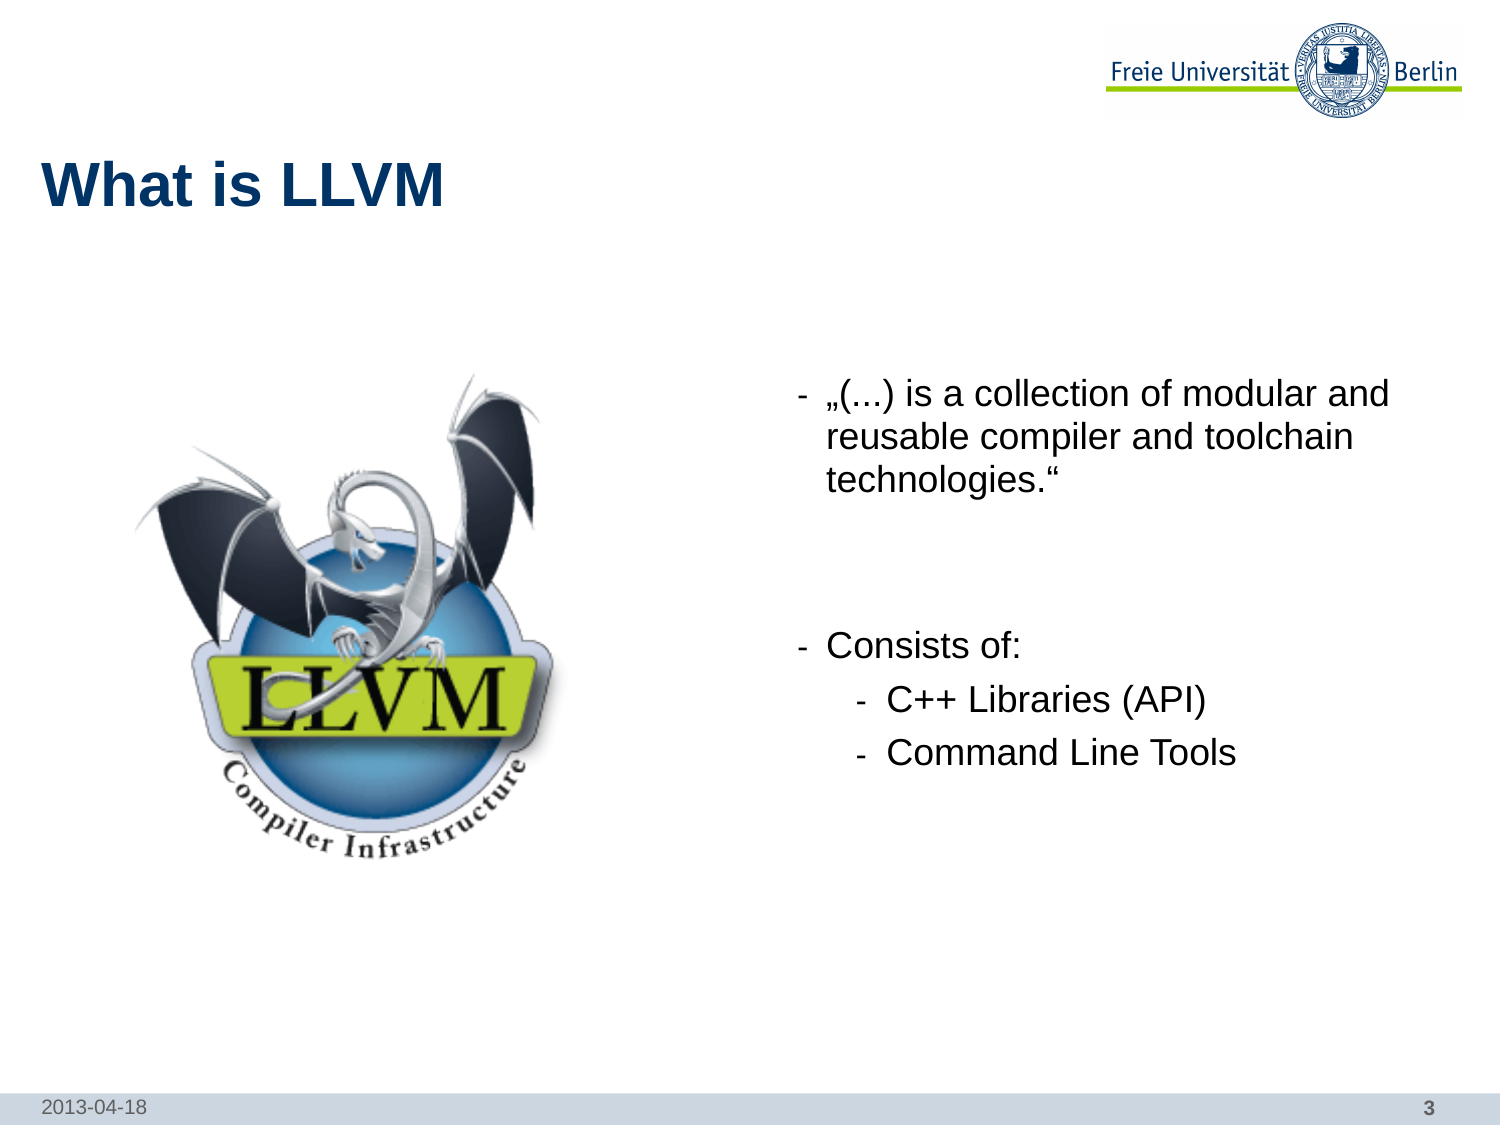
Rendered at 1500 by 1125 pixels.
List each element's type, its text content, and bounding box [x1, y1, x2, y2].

picture [1106, 23, 1462, 118]
picture [131, 364, 584, 868]
list „(...) is a collection of modular and reusable compiler and toolchain technologies.“ Consists of: C++ Libraries (API) Command Line Tools [767, 265, 1460, 1064]
title What is LLVM [41, 148, 1460, 222]
